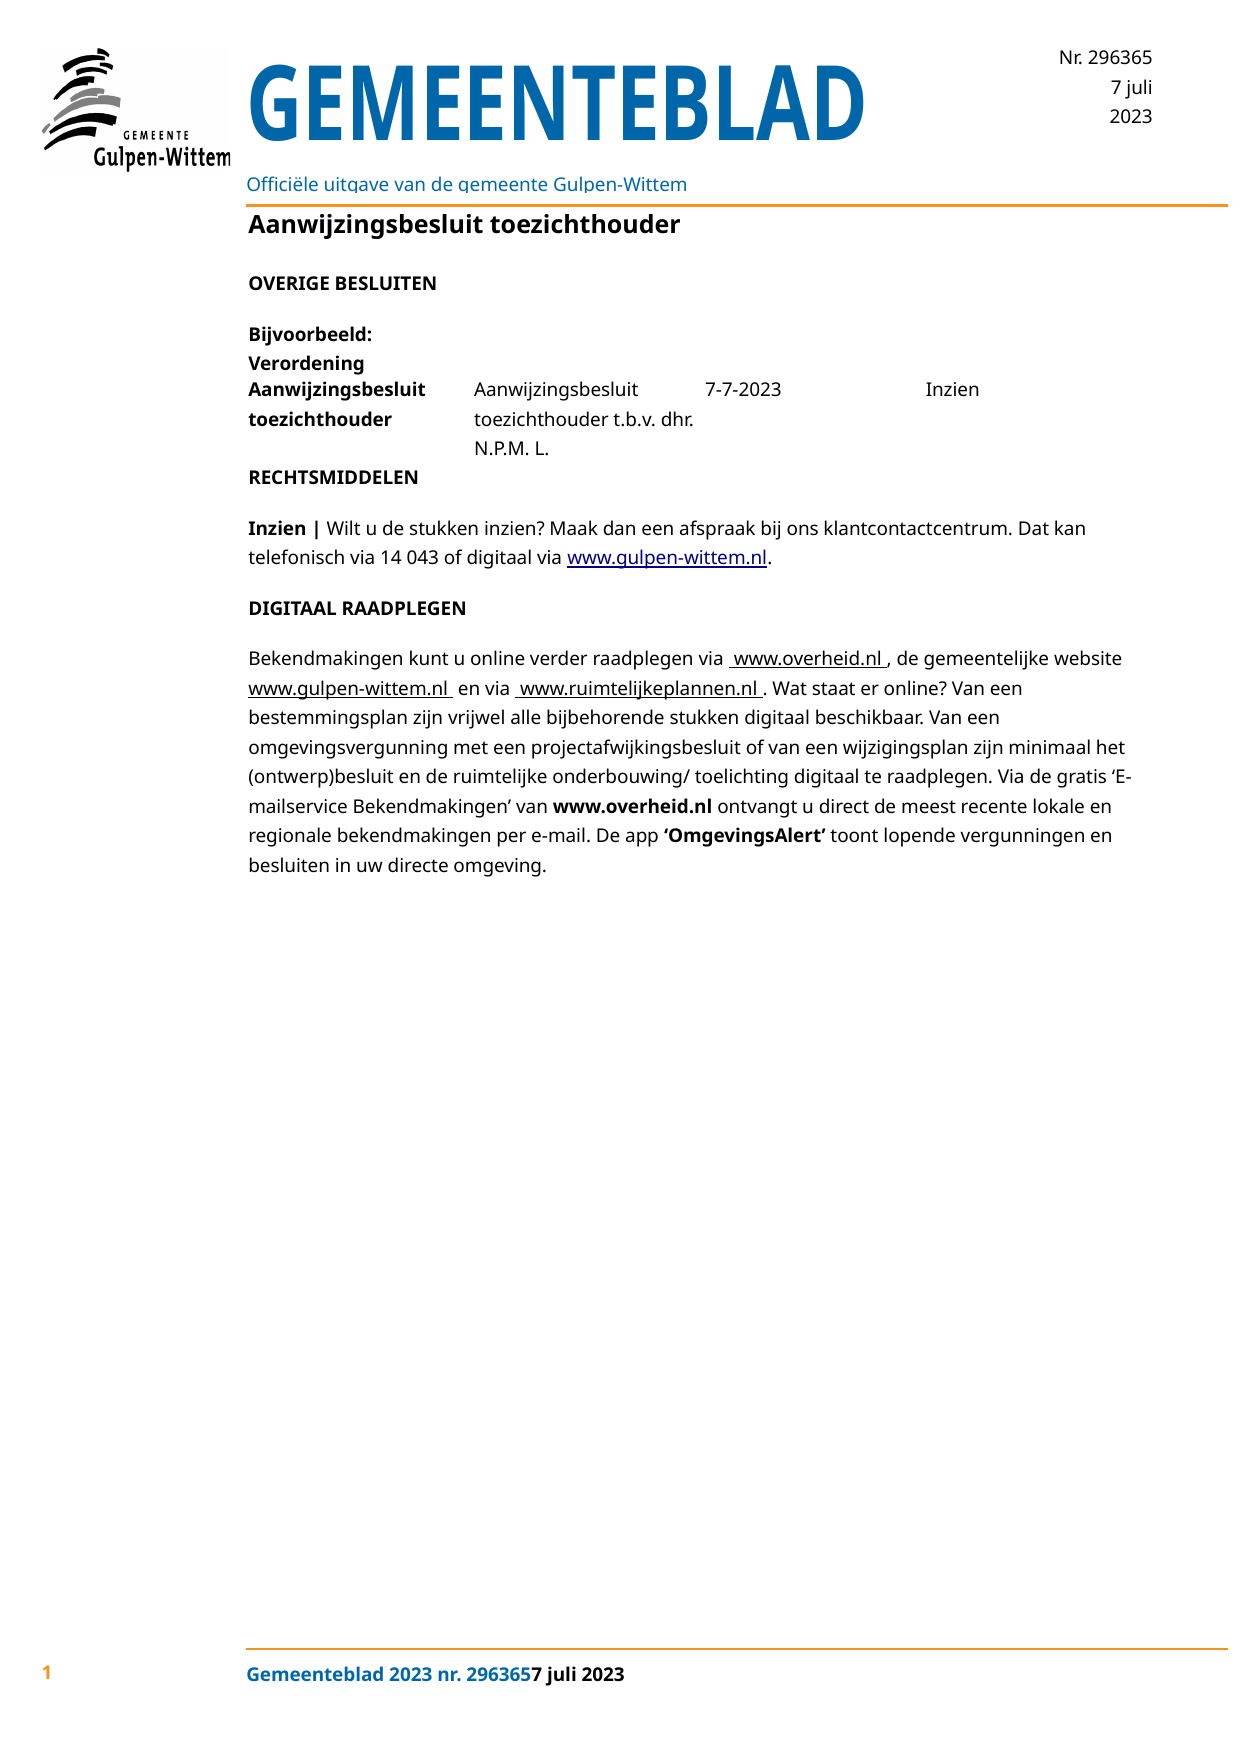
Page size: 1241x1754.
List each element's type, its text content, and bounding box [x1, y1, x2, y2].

table_header [700, 321, 926, 376]
table_header [926, 321, 1152, 376]
table_cell Inzien [926, 376, 1152, 461]
table_header [474, 321, 700, 376]
text RECHTSMIDDELEN [248, 464, 1152, 490]
table_cell Aanwijzingsbesluit toezichthouder [248, 376, 474, 461]
table_cell Aanwijzingsbesluit toezichthouder t.b.v. dhr. N.P.M. L. [474, 376, 700, 461]
table_cell 7-7-2023 [700, 376, 926, 461]
text DIGITAAL RAADPLEGEN [248, 595, 1152, 620]
picture [41, 47, 231, 172]
text Inzien | Wilt u de stukken inzien? Maak dan een afspraak bij ons klantcontactcentrum. Dat kan telefonisch via 14 043 of digitaal via www.gulpen-wittem.nl. [248, 515, 1152, 570]
text Aanwijzingsbesluit toezichthouder [248, 207, 1152, 241]
text OVERIGE BESLUITEN [248, 270, 1152, 296]
text Bekendmakingen kunt u online verder raadplegen via www.overheid.nl , de gemeentelijke website www.gulpen-wittem.nl en via www.ruimtelijkeplannen.nl . Wat staat er online? Van een bestemmingsplan zijn vrijwel alle bijbehorende stukken digitaal beschikbaar. Van een omgevingsvergunning met een projectafwijkingsbesluit of van een wijzigingsplan zijn minimaal het (ontwerp)besluit en de ruimtelijke onderbouwing/ toelichting digitaal te raadplegen. Via de gratis ‘E-mailservice Bekendmakingen’ van www.overheid.nl ontvangt u direct de meest recente lokale en regionale bekendmakingen per e-mail. De app ‘OmgevingsAlert’ toont lopende vergunningen en besluiten in uw directe omgeving. [248, 645, 1152, 878]
table_header Bijvoorbeeld: Verordening [248, 321, 474, 376]
